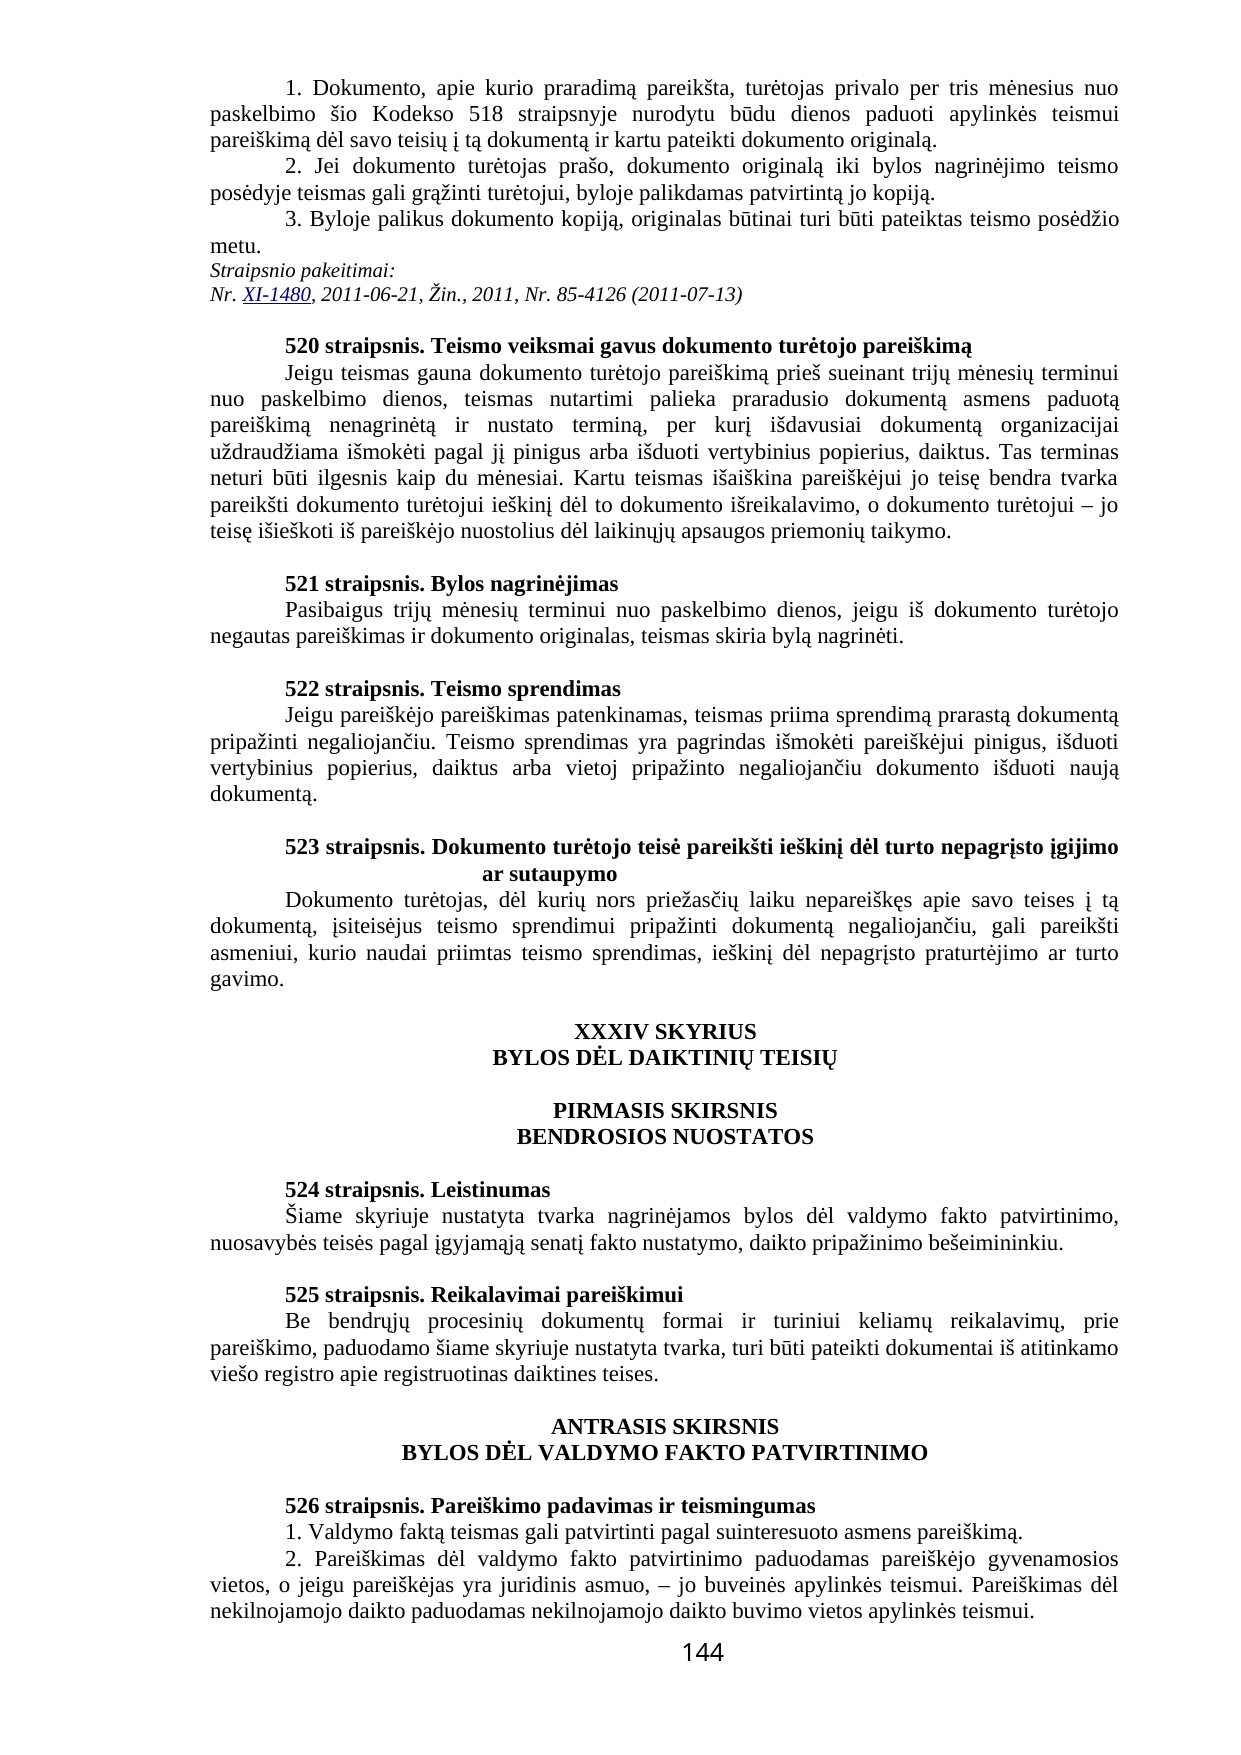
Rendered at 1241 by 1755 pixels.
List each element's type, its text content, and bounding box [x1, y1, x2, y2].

text 1. Valdymo faktą teismas gali patvirtinti pagal suinteresuoto asmens pareiškimą. [210, 1518, 1120, 1545]
subtitle Bylos DĖL daiktinių teisių [210, 1044, 1120, 1070]
text Šiame skyriuje nustatyta tvarka nagrinėjamos bylos dėl valdymo fakto patvirtinimo, nuosavybės teisės pagal įgyjamąją senatį fakto nustatymo, daikto pripažinimo bešeimininkiu. [210, 1202, 1120, 1255]
text Nr. XI-1480, 2011-06-21, Žin., 2011, Nr. 85-4126 (2011-07-13) [210, 282, 1120, 306]
text Jeigu pareiškėjo pareiškimas patenkinamas, teismas priima sprendimą prarastą dokumentą pripažinti negaliojančiu. Teismo sprendimas yra pagrindas išmokėti pareiškėjui pinigus, išduoti vertybinius popierius, daiktus arba vietoj pripažinto negaliojančiu dokumento išduoti naują dokumentą. [210, 701, 1120, 807]
text 2. Pareiškimas dėl valdymo fakto patvirtinimo paduodamas pareiškėjo gyvenamosios vietos, o jeigu pareiškėjas yra juridinis asmuo, – jo buveinės apylinkės teismui. Pareiškimas dėl nekilnojamojo daikto paduodamas nekilnojamojo daikto buvimo vietos apylinkės teismui. [210, 1545, 1120, 1624]
text Dokumento turėtojas, dėl kurių nors priežasčių laiku nepareiškęs apie savo teises į tą dokumentą, įsiteisėjus teismo sprendimui pripažinti dokumentą negaliojančiu, gali pareikšti asmeniui, kurio naudai priimtas teismo sprendimas, ieškinį dėl nepagrįsto praturtėjimo ar turto gavimo. [210, 886, 1120, 991]
text 3. Byloje palikus dokumento kopiją, originalas būtinai turi būti pateiktas teismo posėdžio metu. [210, 205, 1120, 258]
subtitle XXXIV skyrius [210, 1018, 1120, 1044]
subtitle Pirmasis skirsnis [210, 1097, 1120, 1123]
text Be bendrųjų procesinių dokumentų formai ir turiniui keliamų reikalavimų, prie pareiškimo, paduodamo šiame skyriuje nustatyta tvarka, turi būti pateikti dokumentai iš atitinkamo viešo registro apie registruotinas daiktines teises. [210, 1308, 1120, 1387]
text 524 straipsnis. Leistinumas [210, 1176, 1120, 1202]
text 2. Jei dokumento turėtojas prašo, dokumento originalą iki bylos nagrinėjimo teismo posėdyje teismas gali grąžinti turėtojui, byloje palikdamas patvirtintą jo kopiją. [210, 153, 1120, 205]
text Jeigu teismas gauna dokumento turėtojo pareiškimą prieš sueinant trijų mėnesių terminui nuo paskelbimo dienos, teismas nutartimi palieka praradusio dokumentą asmens paduotą pareiškimą nenagrinėtą ir nustato terminą, per kurį išdavusiai dokumentą organizacijai uždraudžiama išmokėti pagal jį pinigus arba išduoti vertybinius popierius, daiktus. Tas terminas neturi būti ilgesnis kaip du mėnesiai. Kartu teismas išaiškina pareiškėjui jo teisę bendra tvarka pareikšti dokumento turėtojui ieškinį dėl to dokumento išreikalavimo, o dokumento turėtojui – jo teisę išieškoti iš pareiškėjo nuostolius dėl laikinųjų apsaugos priemonių taikymo. [210, 359, 1120, 543]
text Pasibaigus trijų mėnesių terminui nuo paskelbimo dienos, jeigu iš dokumento turėtojo negautas pareiškimas ir dokumento originalas, teismas skiria bylą nagrinėti. [210, 596, 1120, 649]
text 522 straipsnis. Teismo sprendimas [210, 675, 1120, 701]
text 521 straipsnis. Bylos nagrinėjimas [210, 570, 1120, 596]
text 526 straipsnis. Pareiškimo padavimas ir teismingumas [210, 1492, 1120, 1518]
subtitle Antrasis skirsnis [210, 1413, 1120, 1439]
subtitle BYLOS DĖL Valdymo fakto patvirtinimo [210, 1439, 1120, 1466]
subtitle Bendrosios nuostatos [210, 1123, 1120, 1149]
text 1. Dokumento, apie kurio praradimą pareikšta, turėtojas privalo per tris mėnesius nuo paskelbimo šio Kodekso 518 straipsnyje nurodytu būdu dienos paduoti apylinkės teismui pareiškimą dėl savo teisių į tą dokumentą ir kartu pateikti dokumento originalą. [210, 73, 1120, 153]
text 525 straipsnis. Reikalavimai pareiškimui [210, 1281, 1120, 1308]
text Straipsnio pakeitimai: [210, 258, 1120, 282]
text 523 straipsnis. Dokumento turėtojo teisė pareikšti ieškinį dėl turto nepagrįsto įgijimo ar sutaupymo [285, 833, 1120, 886]
text 520 straipsnis. Teismo veiksmai gavus dokumento turėtojo pareiškimą [210, 332, 1120, 359]
